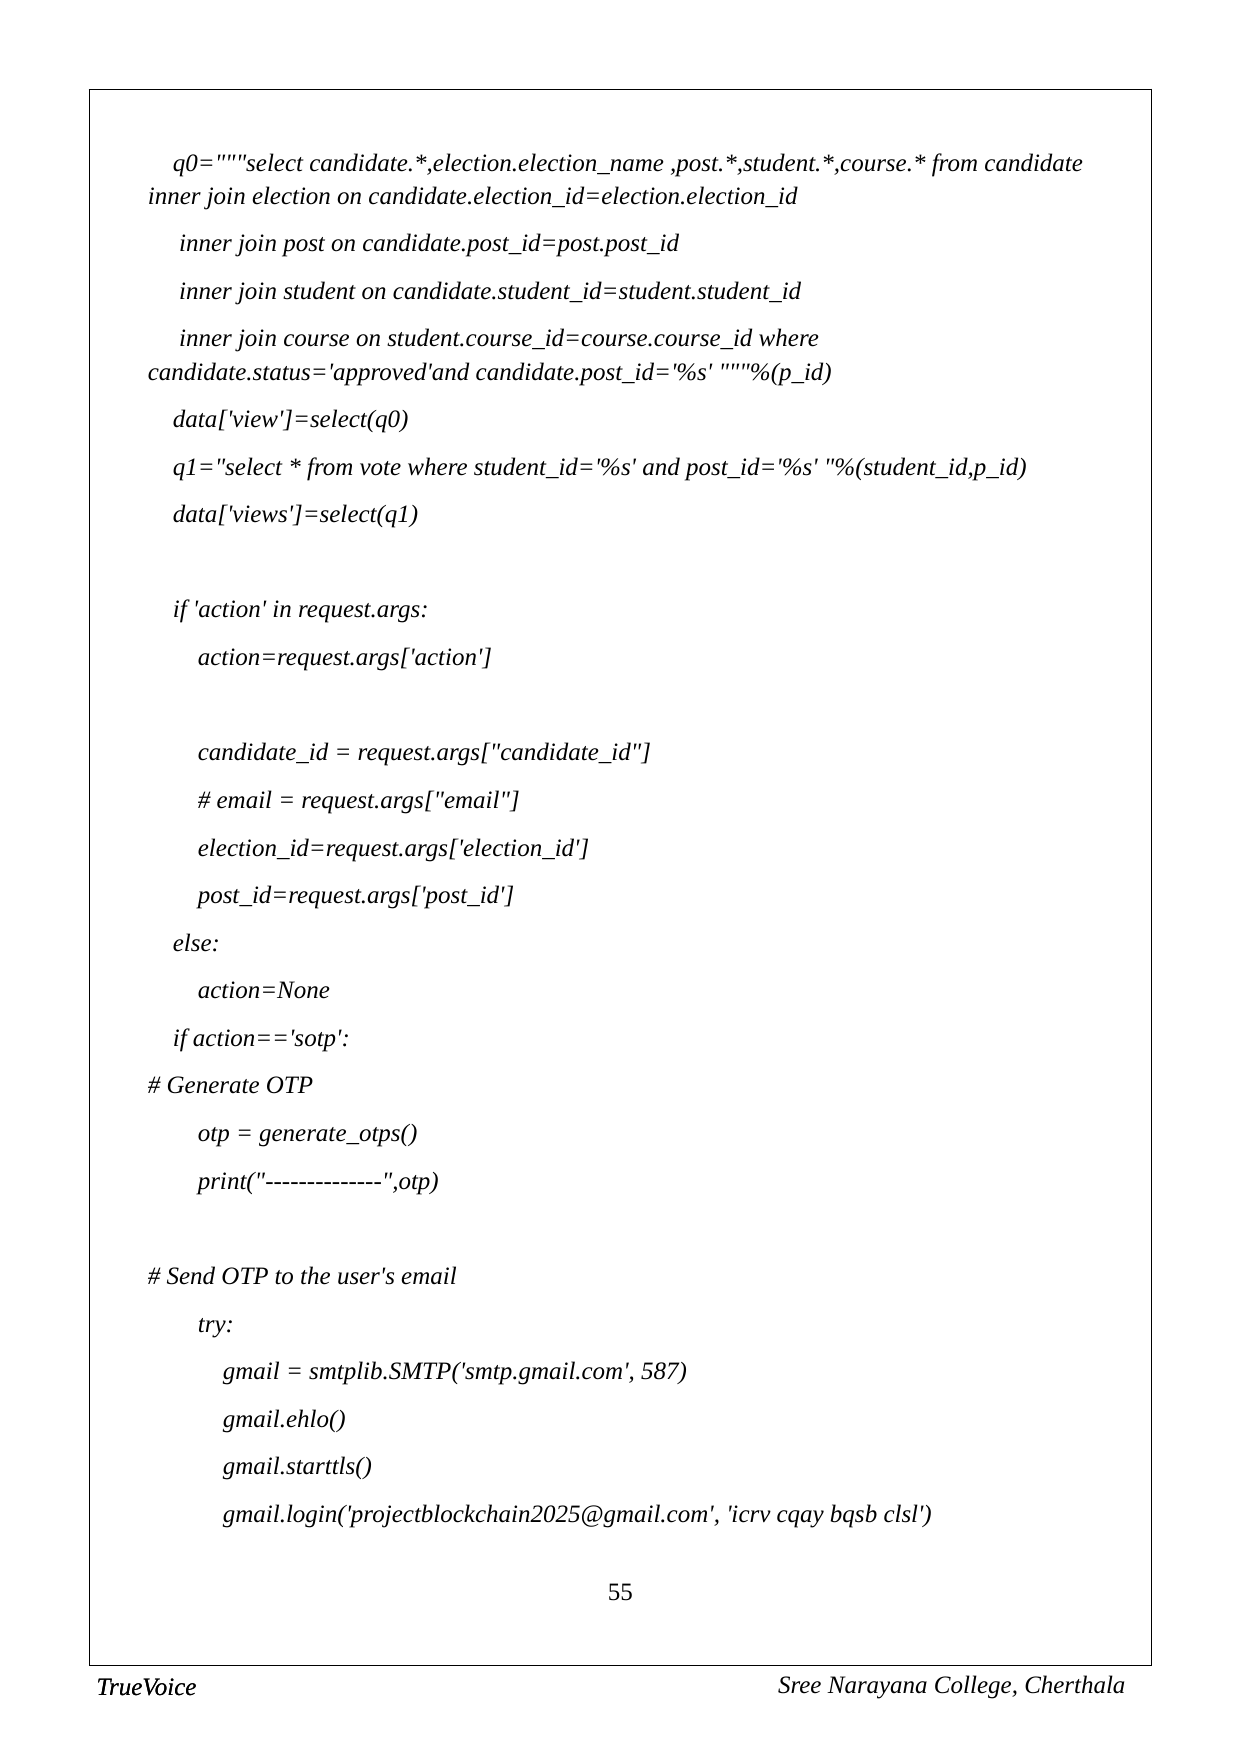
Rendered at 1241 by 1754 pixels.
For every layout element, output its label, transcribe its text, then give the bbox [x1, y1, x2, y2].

text gmail.starttls() [148, 1451, 1092, 1480]
text action=request.args['action'] [148, 642, 1092, 671]
text try: [148, 1309, 1092, 1337]
text # email = request.args["email"] [148, 785, 1092, 814]
text # Send OTP to the user's email [148, 1261, 1092, 1290]
text inner join post on candidate.post_id=post.post_id [148, 228, 1092, 257]
text data['views']=select(q1) [148, 499, 1092, 528]
text else: [148, 928, 1092, 957]
text action=None [148, 975, 1092, 1004]
text q1="select * from vote where student_id='%s' and post_id='%s' "%(student_id,p_id) [148, 452, 1092, 481]
text gmail.ehlo() [148, 1404, 1092, 1433]
text candidate_id = request.args["candidate_id"] [148, 737, 1092, 766]
text election_id=request.args['election_id'] [148, 833, 1092, 861]
text data['view']=select(q0) [148, 404, 1092, 433]
text if action=='sotp': [148, 1023, 1092, 1052]
text # Generate OTP [148, 1071, 1092, 1099]
text post_id=request.args['post_id'] [148, 880, 1092, 909]
text gmail.login('projectblockchain2025@gmail.com', 'icrv cqay bqsb clsl') [148, 1499, 1092, 1528]
text if 'action' in request.args: [148, 594, 1092, 623]
text otp = generate_otps() [148, 1118, 1092, 1147]
text print("--------------",otp) [148, 1166, 1092, 1194]
text inner join student on candidate.student_id=student.student_id [148, 276, 1092, 305]
text q0="""select candidate.*,election.election_name ,post.*,student.*,course.* from candidate inner join election on candidate.election_id=election.election_id [148, 148, 1092, 209]
text gmail = smtplib.SMTP('smtp.gmail.com', 587) [148, 1356, 1092, 1385]
text inner join course on student.course_id=course.course_id where candidate.status='approved'and candidate.post_id='%s' """%(p_id) [148, 323, 1092, 385]
